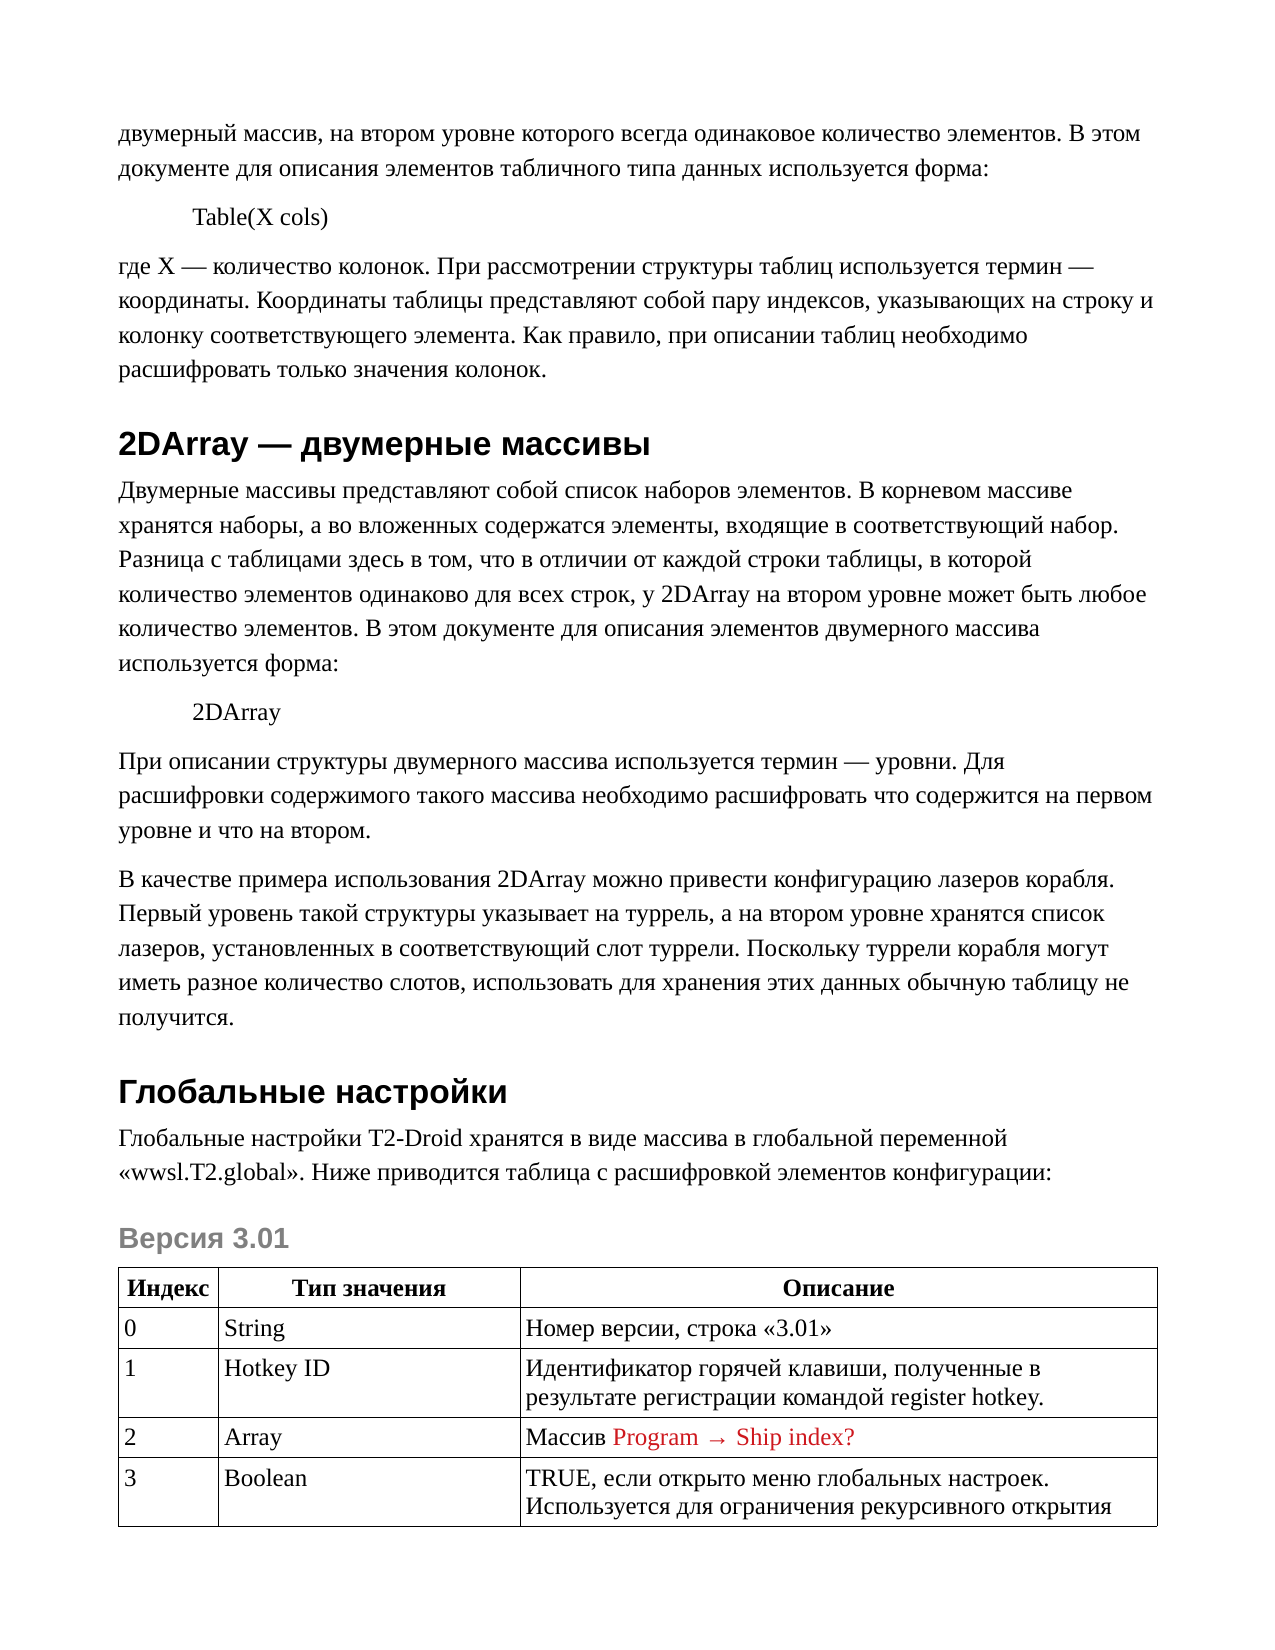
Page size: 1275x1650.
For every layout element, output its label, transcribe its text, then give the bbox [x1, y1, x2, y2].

table_cell 1 [119, 1349, 218, 1417]
table_header Тип значения [219, 1268, 520, 1307]
subtitle Версия 3.01 [118, 1221, 1157, 1254]
table_cell 2 [119, 1418, 218, 1457]
table_cell Номер версии, строка «3.01» [521, 1308, 1157, 1347]
table_cell Array [219, 1418, 520, 1457]
text 2DArray [118, 697, 1157, 725]
text При описании структуры двумерного массива используется термин — уровни. Для расшифровки содержимого такого массива необходимо расшифровать что содержится на первом уровне и что на втором. [118, 746, 1157, 843]
table_cell Hotkey ID [219, 1349, 520, 1417]
text В качестве примера использования 2DArray можно привести конфигурацию лазеров корабля. Первый уровень такой структуры указывает на туррель, а на втором уровне хранятся список лазеров, установленных в соответствующий слот туррели. Поскольку туррели корабля могут иметь разное количество слотов, использовать для хранения этих данных обычную таблицу не получится. [118, 864, 1157, 1030]
text где X — количество колонок. При рассмотрении структуры таблиц используется термин — координаты. Координаты таблицы представляют собой пару индексов, указывающих на строку и колонку соответствующего элемента. Как правило, при описании таблиц необходимо расшифровать только значения колонок. [118, 251, 1157, 383]
table_cell 0 [119, 1308, 218, 1347]
table_cell 3 [119, 1458, 218, 1526]
table_cell String [219, 1308, 520, 1347]
text Table(X cols) [118, 202, 1157, 230]
table_cell Идентификатор горячей клавиши, полученные в результате регистрации командой register hotkey. [521, 1349, 1157, 1417]
subtitle Глобальные настройки [118, 1072, 1157, 1110]
text двумерный массив, на втором уровне которого всегда одинаковое количество элементов. В этом документе для описания элементов табличного типа данных используется форма: [118, 118, 1157, 181]
table_header Индекс [119, 1268, 218, 1307]
table_cell Массив Program → Ship index? [521, 1418, 1157, 1457]
table_header Описание [521, 1268, 1157, 1307]
table_cell Boolean [219, 1458, 520, 1526]
text Глобальные настройки T2-Droid хранятся в виде массива в глобальной переменной «wwsl.T2.global». Ниже приводится таблица с расшифровкой элементов конфигурации: [118, 1123, 1157, 1186]
text Двумерные массивы представляют собой список наборов элементов. В корневом массиве хранятся наборы, а во вложенных содержатся элементы, входящие в соответствующий набор. Разница с таблицами здесь в том, что в отличии от каждой строки таблицы, в которой количество элементов одинаково для всех строк, у 2DArray на втором уровне может быть любое количество элементов. В этом документе для описания элементов двумерного массива используется форма: [118, 475, 1157, 676]
subtitle 2DArray — двумерные массивы [118, 424, 1157, 463]
table_cell TRUE, если открыто меню глобальных настроек. Используется для ограничения рекурсивного открытия [521, 1458, 1157, 1526]
